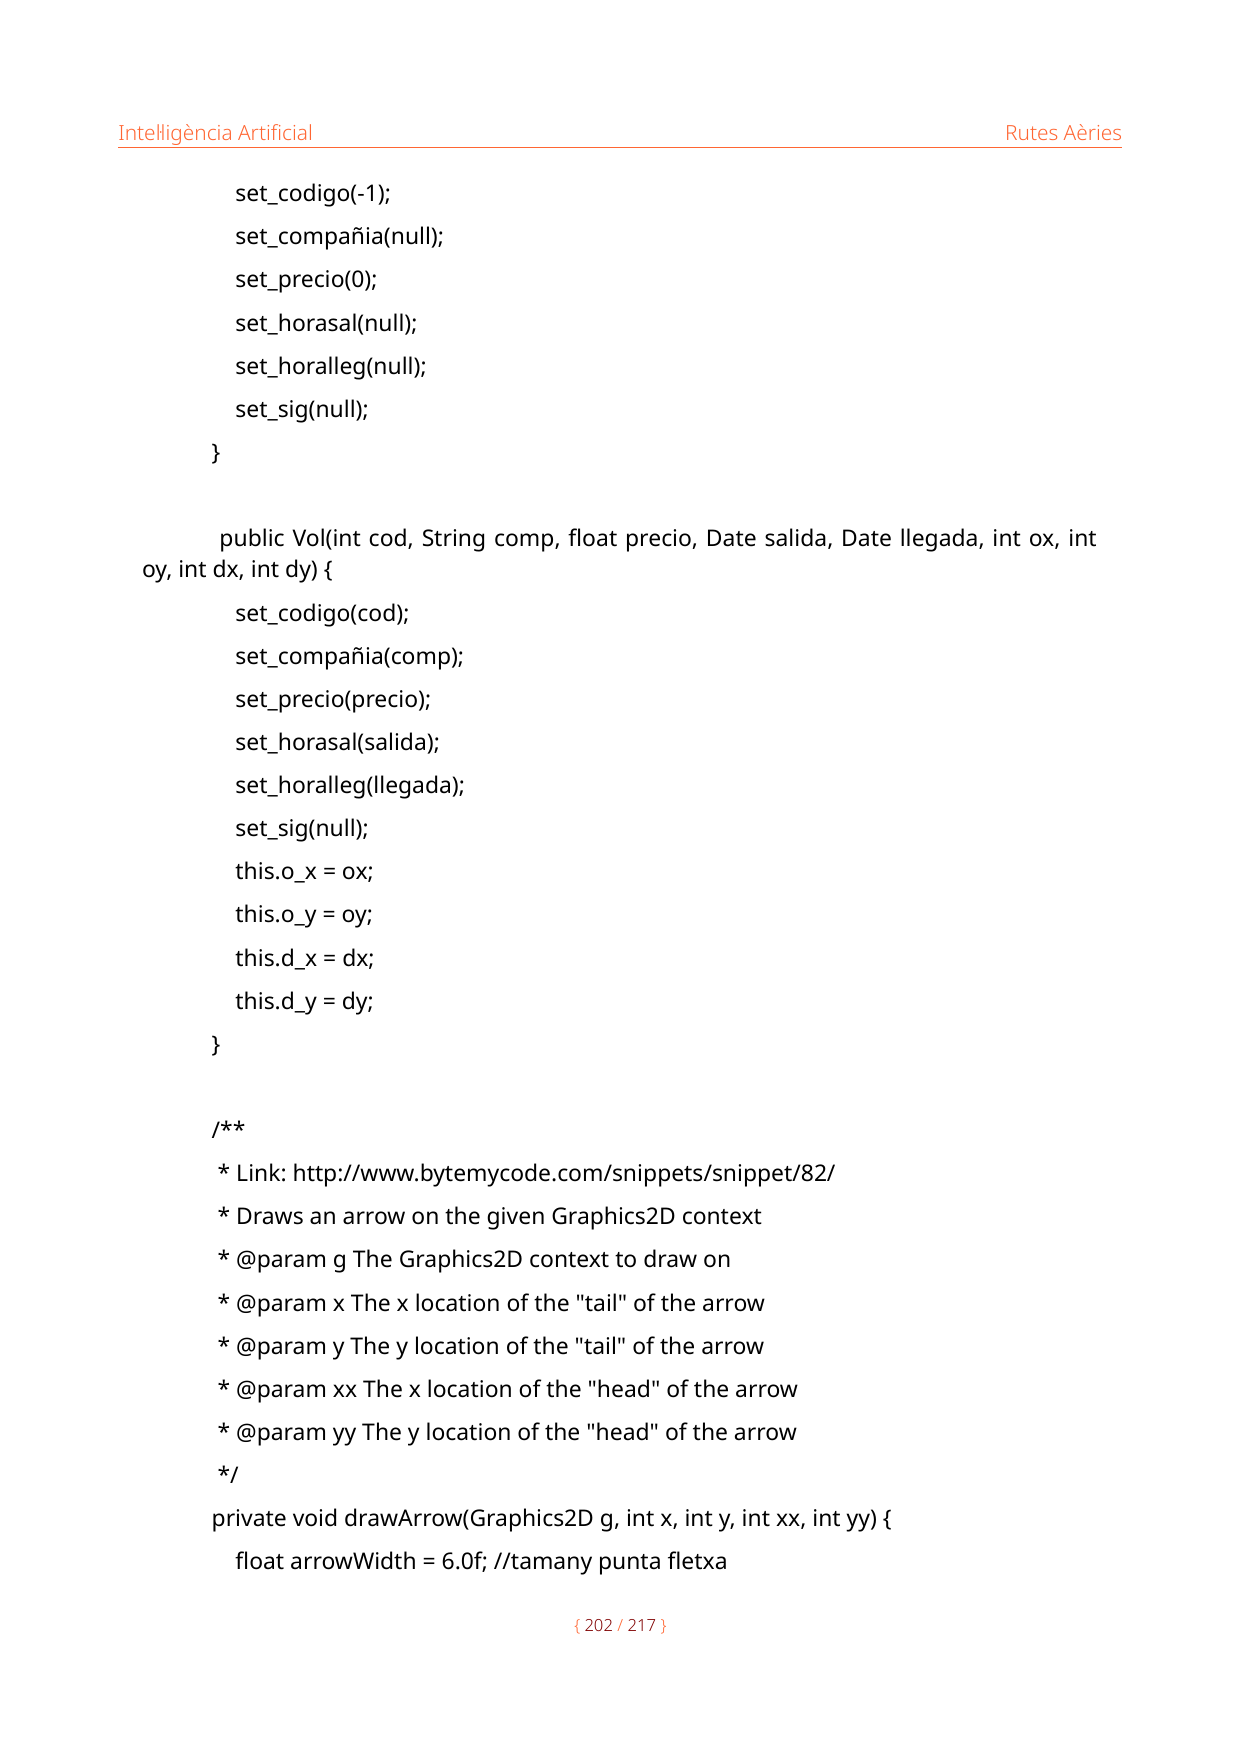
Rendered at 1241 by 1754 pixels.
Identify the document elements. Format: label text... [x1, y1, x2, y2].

text * Link: http://www.bytemycode.com/snippets/snippet/82/ [142, 1157, 1098, 1188]
text set_precio(0); [142, 263, 1098, 294]
text * Draws an arrow on the given Graphics2D context [142, 1200, 1098, 1231]
text set_codigo(cod); [142, 596, 1098, 628]
text * @param y The y location of the "tail" of the arrow [142, 1329, 1098, 1361]
text /** [142, 1114, 1098, 1145]
text set_horalleg(null); [142, 349, 1098, 381]
text float arrowWidth = 6.0f; //tamany punta fletxa [142, 1545, 1098, 1576]
text } [142, 436, 1098, 467]
text public Vol(int cod, String comp, float precio, Date salida, Date llegada, int ox, int oy, int dx, int dy) { [142, 522, 1098, 584]
text } [142, 1028, 1098, 1059]
text set_sig(null); [142, 393, 1098, 424]
text set_codigo(-1); [142, 177, 1098, 208]
text set_precio(precio); [142, 683, 1098, 714]
text this.d_y = dy; [142, 984, 1098, 1016]
text this.o_x = ox; [142, 855, 1098, 886]
text set_horasal(null); [142, 306, 1098, 338]
text set_compañia(null); [142, 220, 1098, 251]
text * @param x The x location of the "tail" of the arrow [142, 1286, 1098, 1318]
text this.o_y = oy; [142, 898, 1098, 929]
text * @param g The Graphics2D context to draw on [142, 1243, 1098, 1274]
text * @param xx The x location of the "head" of the arrow [142, 1373, 1098, 1404]
text set_sig(null); [142, 812, 1098, 843]
text * @param yy The y location of the "head" of the arrow [142, 1416, 1098, 1447]
text set_compañia(comp); [142, 639, 1098, 671]
text */ [142, 1459, 1098, 1490]
text set_horalleg(llegada); [142, 769, 1098, 800]
text private void drawArrow(Graphics2D g, int x, int y, int xx, int yy) { [142, 1502, 1098, 1533]
text set_horasal(salida); [142, 726, 1098, 757]
text this.d_x = dx; [142, 941, 1098, 973]
